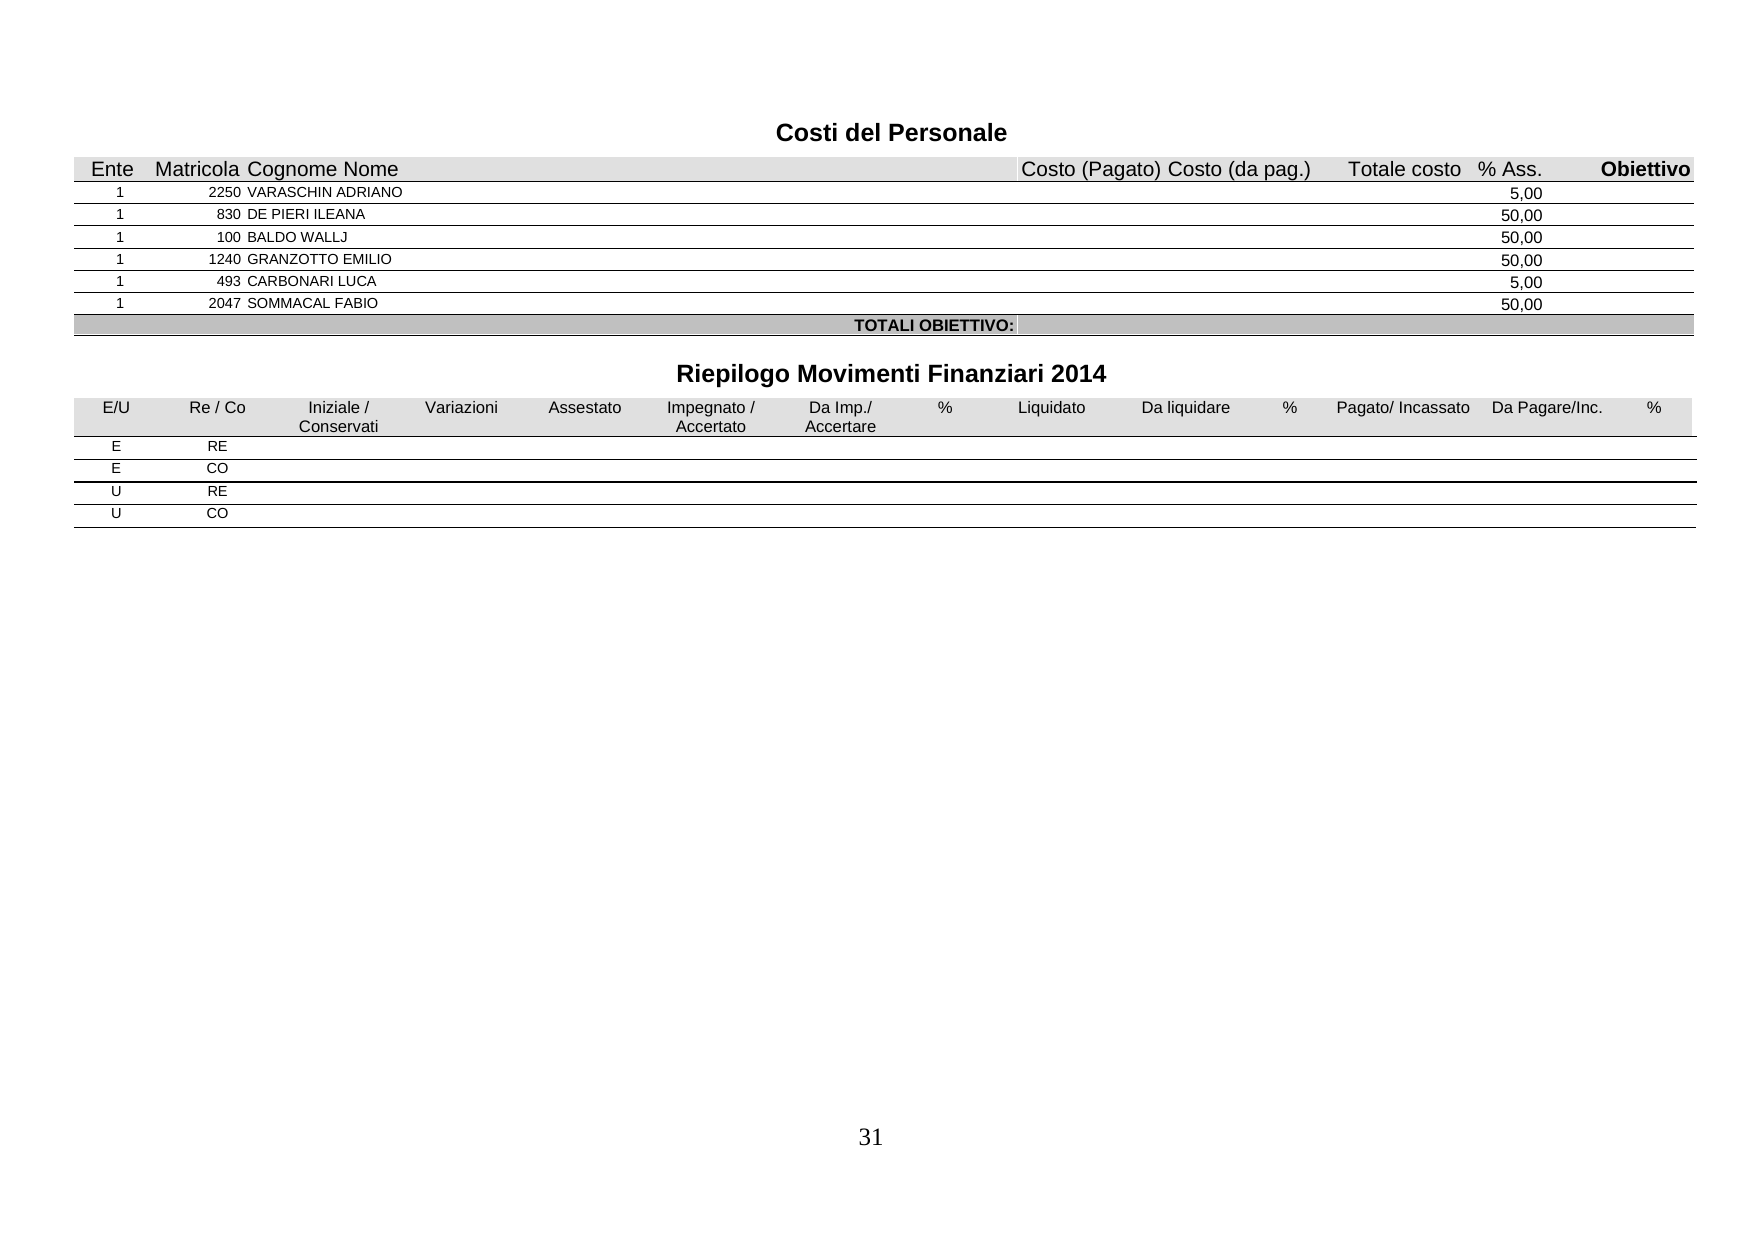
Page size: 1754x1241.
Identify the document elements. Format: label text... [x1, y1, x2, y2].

table_cell [907, 437, 983, 454]
table_header [774, 460, 908, 477]
table_header Costo (da pag.) [1164, 157, 1314, 181]
table_cell RE [158, 437, 276, 454]
table_header Ente [74, 157, 150, 181]
table_cell [1546, 271, 1694, 292]
table_cell [1164, 249, 1314, 270]
table_header Totale costo [1314, 157, 1464, 181]
text Costi del Personale [71, 118, 1712, 147]
table_cell [1121, 437, 1251, 454]
table_header CO [158, 505, 277, 522]
table_header Re / Co [158, 398, 276, 436]
table_cell 1240 [150, 249, 244, 270]
table_cell SOMMACAL FABIO [244, 293, 1017, 314]
table_header Liquidato [983, 398, 1121, 436]
table_cell 830 [150, 204, 244, 225]
table_header U [74, 483, 158, 499]
table_header % [1251, 398, 1328, 436]
table_header Variazioni [401, 398, 522, 436]
table_cell [983, 437, 1121, 454]
table_header [402, 483, 524, 499]
table_cell [1546, 204, 1694, 225]
table_cell [1164, 293, 1314, 314]
table_header [524, 460, 646, 477]
table_header % Ass. [1464, 157, 1546, 181]
table_cell [276, 437, 401, 454]
table_header [1122, 483, 1253, 499]
table_cell 50,00 [1464, 226, 1546, 247]
table_header [1621, 483, 1697, 499]
table_cell [774, 437, 907, 454]
table_header [1253, 505, 1330, 522]
table_cell [1018, 249, 1164, 270]
table_cell [1314, 182, 1464, 203]
table_header [646, 460, 774, 477]
table_header [1481, 483, 1621, 499]
table_header [1481, 460, 1621, 477]
table_cell 5,00 [1464, 271, 1546, 292]
table_header Assestato [522, 398, 648, 436]
table_cell GRANZOTTO EMILIO [244, 249, 1017, 270]
table_header [646, 505, 774, 522]
table_cell 2250 [150, 182, 244, 203]
table_cell 1 [74, 249, 150, 270]
table_cell 1 [74, 271, 150, 292]
table_header Cognome Nome [244, 157, 1017, 181]
table_header [402, 505, 524, 522]
table_cell 1 [74, 226, 150, 247]
table_header [1253, 483, 1330, 499]
table_cell TOTALI OBIETTIVO: [74, 315, 1017, 334]
table_header [1692, 398, 1697, 436]
table_cell [643, 437, 774, 454]
table_header U [74, 505, 158, 522]
table_header [774, 483, 908, 499]
table_cell [1546, 249, 1694, 270]
table_cell [1546, 293, 1694, 314]
table_cell DE PIERI ILEANA [244, 204, 1017, 225]
table_cell [1251, 437, 1328, 454]
table_cell 5,00 [1464, 182, 1546, 203]
table_header Matricola [150, 157, 244, 181]
table_cell [1546, 315, 1694, 334]
table_header [1621, 460, 1697, 477]
table_cell 50,00 [1464, 249, 1546, 270]
table_header % [1616, 398, 1692, 436]
table_header Costo (Pagato) [1018, 157, 1164, 181]
table_header [524, 483, 646, 499]
table_cell [1328, 437, 1478, 454]
table_cell 100 [150, 226, 244, 247]
table_header E [74, 460, 158, 477]
table_cell 1 [74, 182, 150, 203]
table_cell [401, 437, 522, 454]
table_header [1330, 460, 1481, 477]
table_cell E [74, 437, 158, 454]
table_header Da liquidare [1121, 398, 1251, 436]
table_header CO [158, 460, 277, 477]
table_header Da Pagare/Inc. [1478, 398, 1616, 436]
table_cell [1464, 315, 1546, 334]
table_header [1253, 460, 1330, 477]
table_cell [1546, 182, 1694, 203]
table_header [983, 460, 1122, 477]
table_header [277, 483, 402, 499]
table_header [402, 460, 524, 477]
table_header RE [158, 483, 277, 499]
table_cell [1018, 204, 1164, 225]
table_cell [1018, 182, 1164, 203]
table_cell [1018, 271, 1164, 292]
table_cell [1314, 271, 1464, 292]
table_cell [1314, 315, 1464, 334]
table_cell 493 [150, 271, 244, 292]
table_header [524, 505, 646, 522]
table_cell CARBONARI LUCA [244, 271, 1017, 292]
table_header [1481, 505, 1621, 522]
table_cell [1164, 226, 1314, 247]
table_cell [1018, 293, 1164, 314]
table_header [1621, 505, 1697, 522]
table_cell [1164, 182, 1314, 203]
text Riepilogo Movimenti Finanziari 2014 [71, 359, 1712, 388]
table_cell [1164, 271, 1314, 292]
table_header [646, 483, 774, 499]
table_header [774, 505, 908, 522]
table_header E/U [74, 398, 158, 436]
table_cell 1 [74, 293, 150, 314]
table_header Iniziale / Conservati [276, 398, 401, 436]
table_header [908, 483, 983, 499]
table_header [277, 505, 402, 522]
table_header [1330, 505, 1481, 522]
table_header Da Imp./ Accertare [774, 398, 907, 436]
table_header [1330, 483, 1481, 499]
table_cell [1546, 226, 1694, 247]
table_header Impegnato / Accertato [648, 398, 774, 436]
table_header [983, 483, 1122, 499]
table_cell 50,00 [1464, 204, 1546, 225]
table_header [74, 528, 1696, 532]
table_cell VARASCHIN ADRIANO [244, 182, 1017, 203]
table_cell BALDO WALLJ [244, 226, 1017, 247]
table_cell [522, 437, 643, 454]
table_header [1122, 505, 1253, 522]
table_cell [1018, 226, 1164, 247]
table_header Obiettivo [1546, 157, 1694, 181]
table_cell [1314, 293, 1464, 314]
table_header [908, 505, 983, 522]
table_cell [1164, 315, 1314, 334]
table_cell [1478, 437, 1616, 454]
table_header [277, 460, 402, 477]
table_header [1122, 460, 1253, 477]
table_cell [1314, 226, 1464, 247]
table_cell [1018, 315, 1164, 334]
table_cell 2047 [150, 293, 244, 314]
table_cell [1616, 437, 1697, 454]
table_cell [1164, 204, 1314, 225]
table_cell [1314, 204, 1464, 225]
table_header [908, 460, 983, 477]
table_header % [907, 398, 983, 436]
table_header [983, 505, 1122, 522]
table_cell 50,00 [1464, 293, 1546, 314]
table_cell 1 [74, 204, 150, 225]
table_header Pagato/ Incassato [1328, 398, 1478, 436]
table_cell [1314, 249, 1464, 270]
